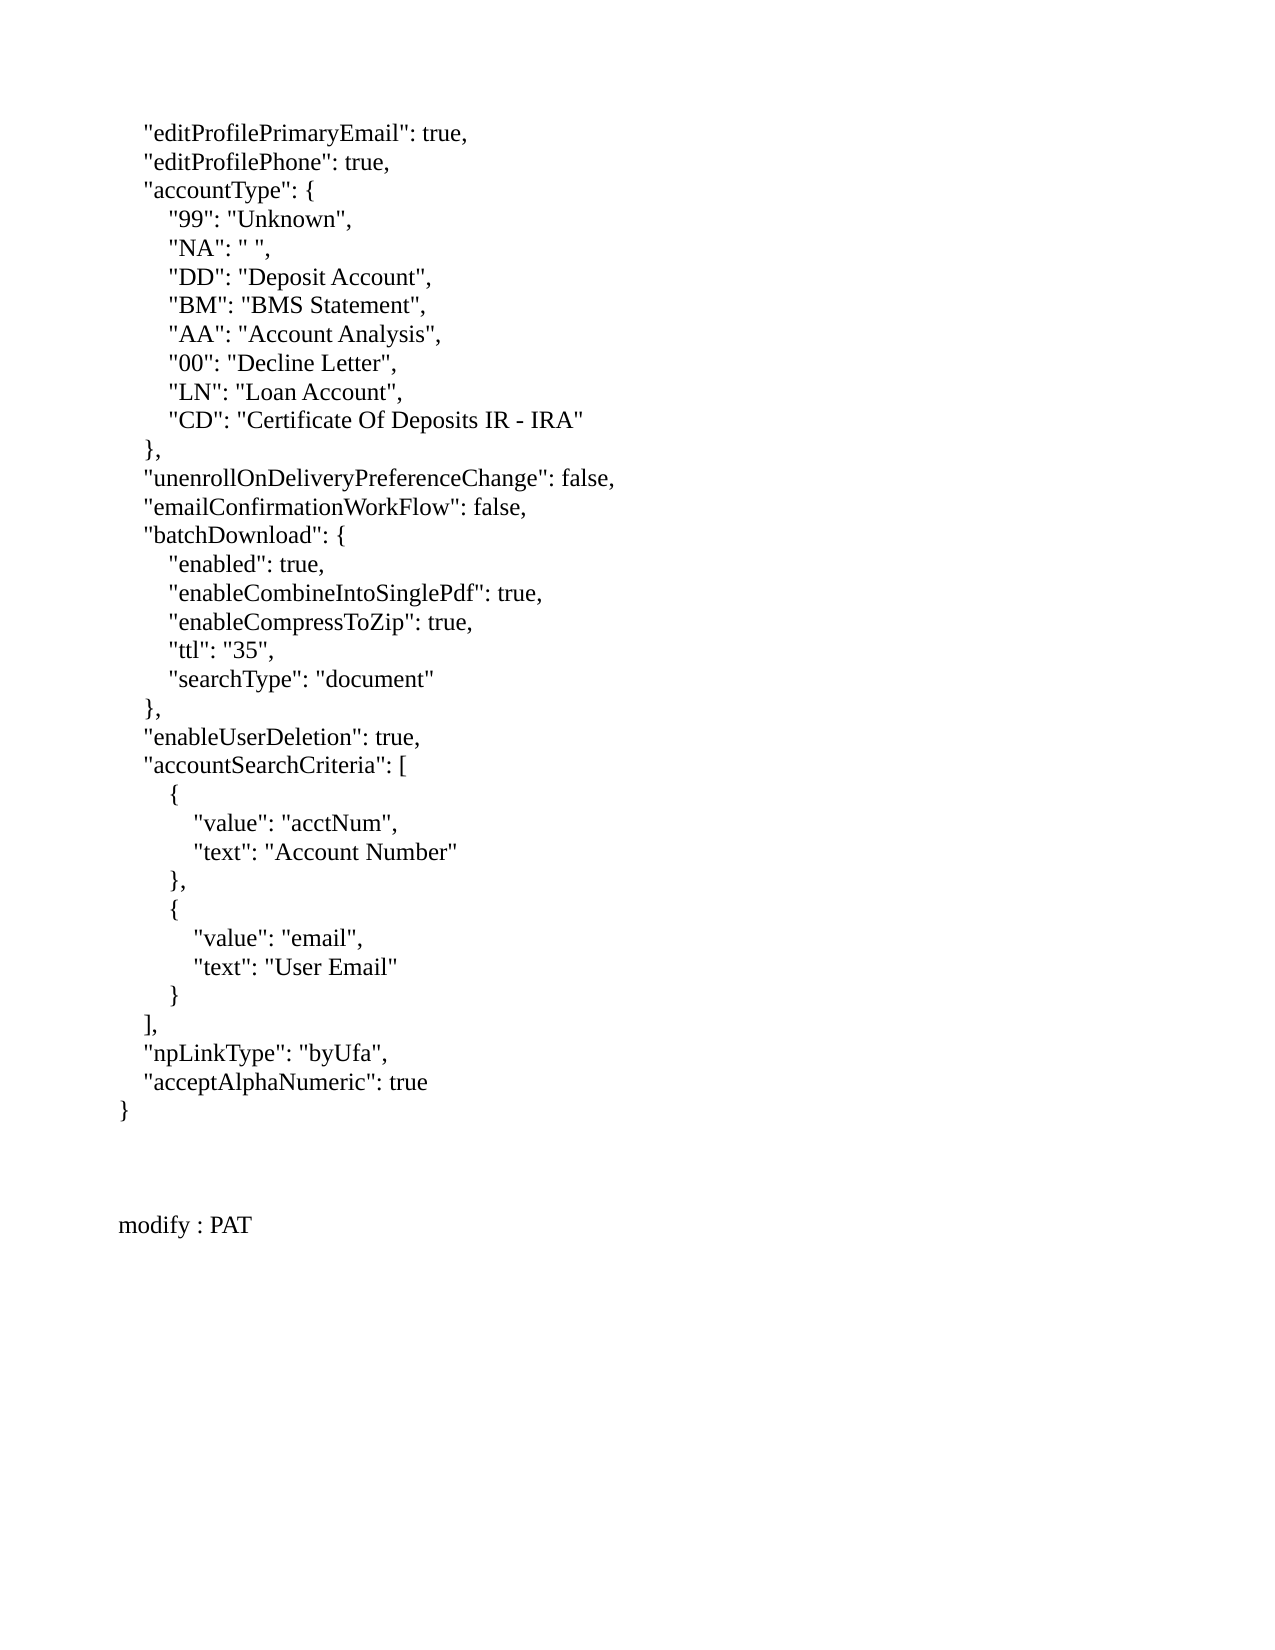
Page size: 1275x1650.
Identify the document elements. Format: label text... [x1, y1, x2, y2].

text { [118, 894, 1157, 923]
text "emailConfirmationWorkFlow": false, [118, 492, 1157, 521]
text "editProfilePhone": true, [118, 147, 1157, 176]
text "acceptAlphaNumeric": true [118, 1067, 1157, 1096]
text { [118, 779, 1157, 808]
text "searchType": "document" [118, 664, 1157, 693]
text "unenrollOnDeliveryPreferenceChange": false, [118, 463, 1157, 492]
text "text": "User Email" [118, 952, 1157, 981]
text "value": "acctNum", [118, 808, 1157, 837]
text "enableUserDeletion": true, [118, 722, 1157, 751]
text "DD": "Deposit Account", [118, 262, 1157, 291]
text }, [118, 866, 1157, 894]
text "CD": "Certificate Of Deposits IR - IRA" [118, 406, 1157, 434]
text "accountType": { [118, 176, 1157, 204]
text "text": "Account Number" [118, 837, 1157, 866]
text "99": "Unknown", [118, 204, 1157, 233]
text "value": "email", [118, 923, 1157, 952]
text modify : PAT [118, 1211, 1157, 1239]
text "NA": " ", [118, 233, 1157, 262]
text "ttl": "35", [118, 636, 1157, 664]
text "BM": "BMS Statement", [118, 291, 1157, 319]
text "AA": "Account Analysis", [118, 319, 1157, 348]
text "batchDownload": { [118, 521, 1157, 549]
text "npLinkType": "byUfa", [118, 1038, 1157, 1067]
text "enabled": true, [118, 549, 1157, 578]
text ], [118, 1009, 1157, 1038]
text "LN": "Loan Account", [118, 377, 1157, 406]
text "enableCompressToZip": true, [118, 607, 1157, 636]
text }, [118, 434, 1157, 463]
text "accountSearchCriteria": [ [118, 751, 1157, 779]
text "00": "Decline Letter", [118, 348, 1157, 377]
text "editProfilePrimaryEmail": true, [118, 118, 1157, 147]
text } [118, 1096, 1157, 1124]
text }, [118, 693, 1157, 722]
text } [118, 981, 1157, 1009]
text "enableCombineIntoSinglePdf": true, [118, 578, 1157, 607]
